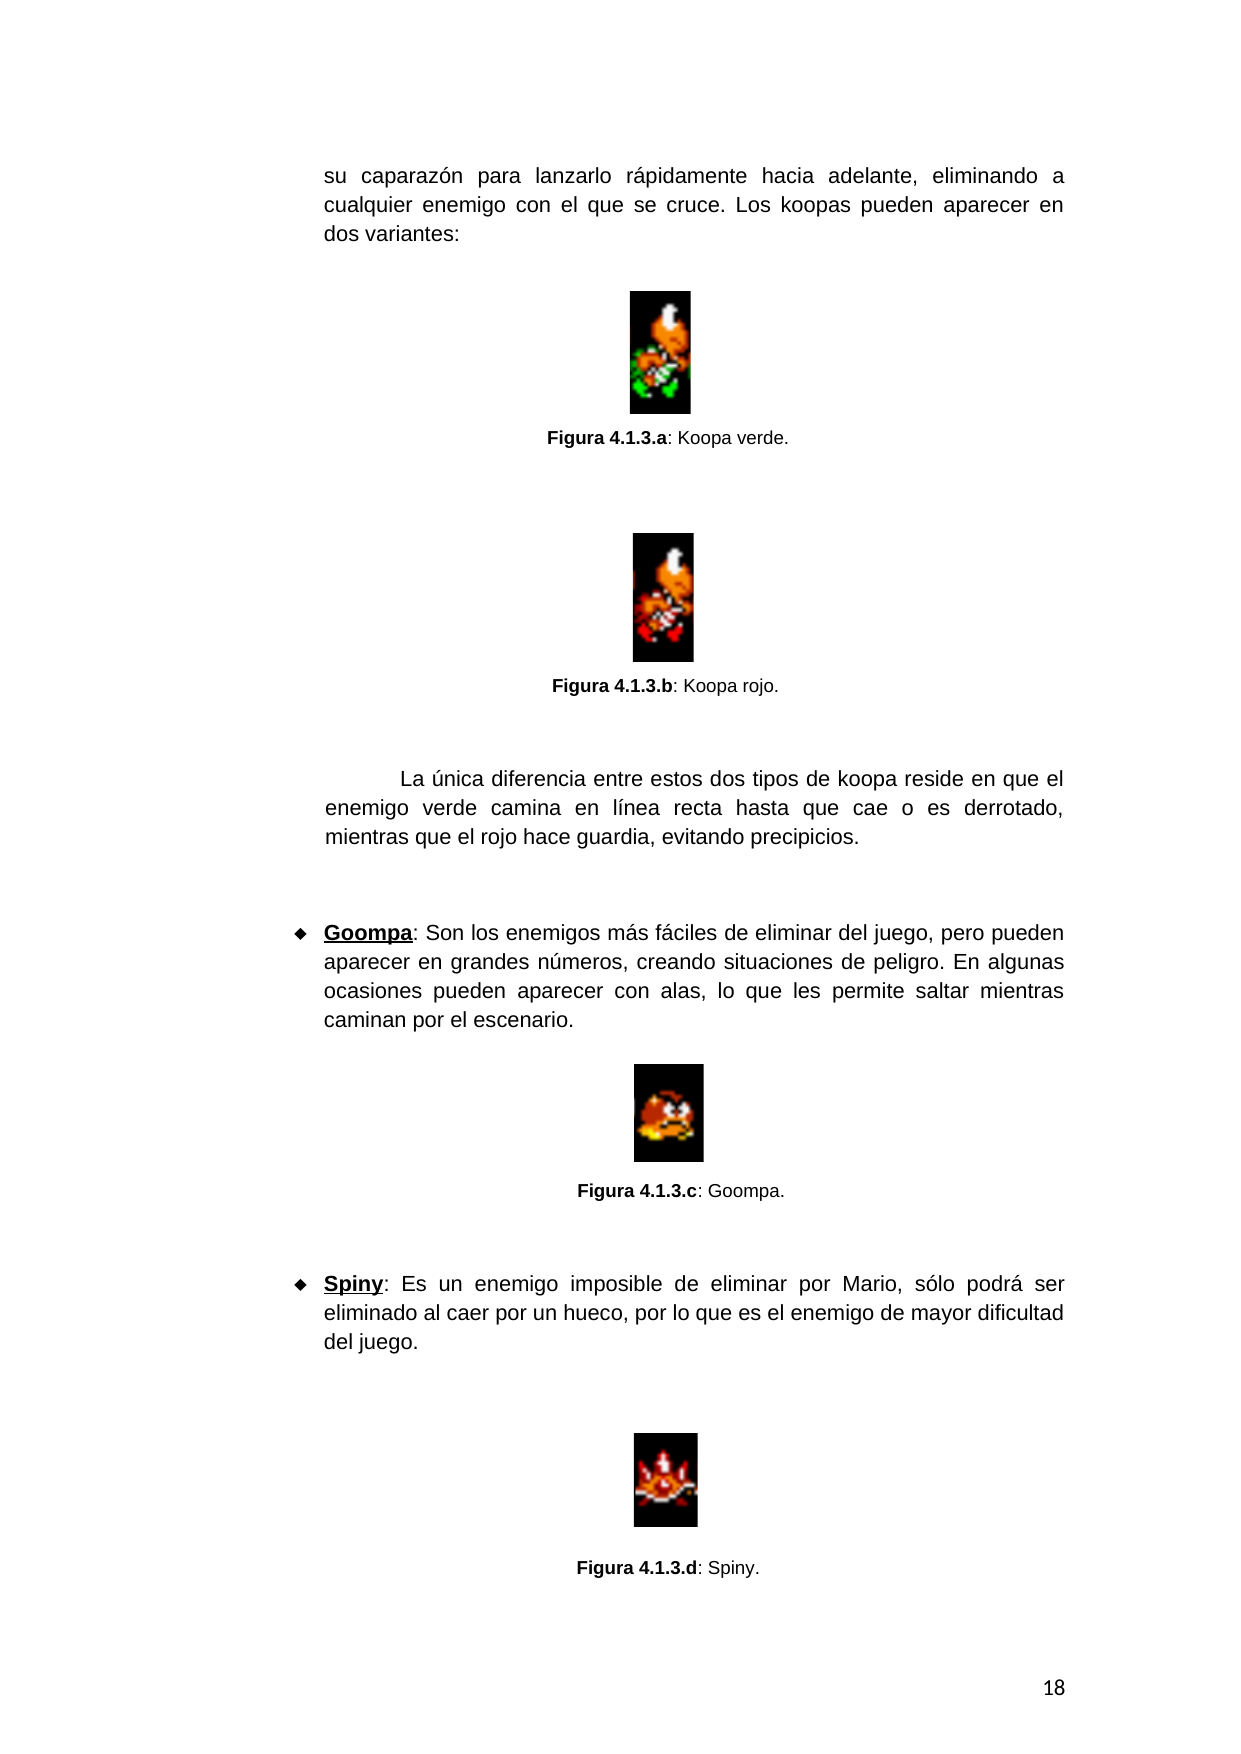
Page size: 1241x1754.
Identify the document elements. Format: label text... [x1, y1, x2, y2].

text Figura 4.1.3.b: Koopa rojo. [250, 675, 1065, 697]
text Figura 4.1.3.a: Koopa verde. [250, 427, 1065, 449]
picture [629, 291, 691, 414]
list su caparazón para lanzarlo rápidamente hacia adelante, eliminando a cualquier enemigo con el que se cruce. Los koopas pueden aparecer en dos variantes: [294, 162, 1065, 246]
text La única diferencia entre estos dos tipos de koopa reside en que el enemigo verde camina en línea recta hasta que cae o es derrotado, mientras que el rojo hace guardia, evitando precipicios. [325, 766, 1065, 849]
list Spiny: Es un enemigo imposible de eliminar por Mario, sólo podrá ser eliminado al caer por un hueco, por lo que es el enemigo de mayor dificultad del juego. [294, 1271, 1065, 1354]
picture [634, 1064, 704, 1162]
picture [633, 1433, 698, 1527]
text Figura 4.1.3.d: Spiny. [250, 1557, 1065, 1578]
list Goompa: Son los enemigos más fáciles de eliminar del juego, pero pueden aparecer en grandes números, creando situaciones de peligro. En algunas ocasiones pueden aparecer con alas, lo que les permite saltar mientras caminan por el escenario. [294, 919, 1065, 1032]
text Figura 4.1.3.c: Goompa. [250, 1180, 1065, 1202]
picture [632, 533, 694, 662]
